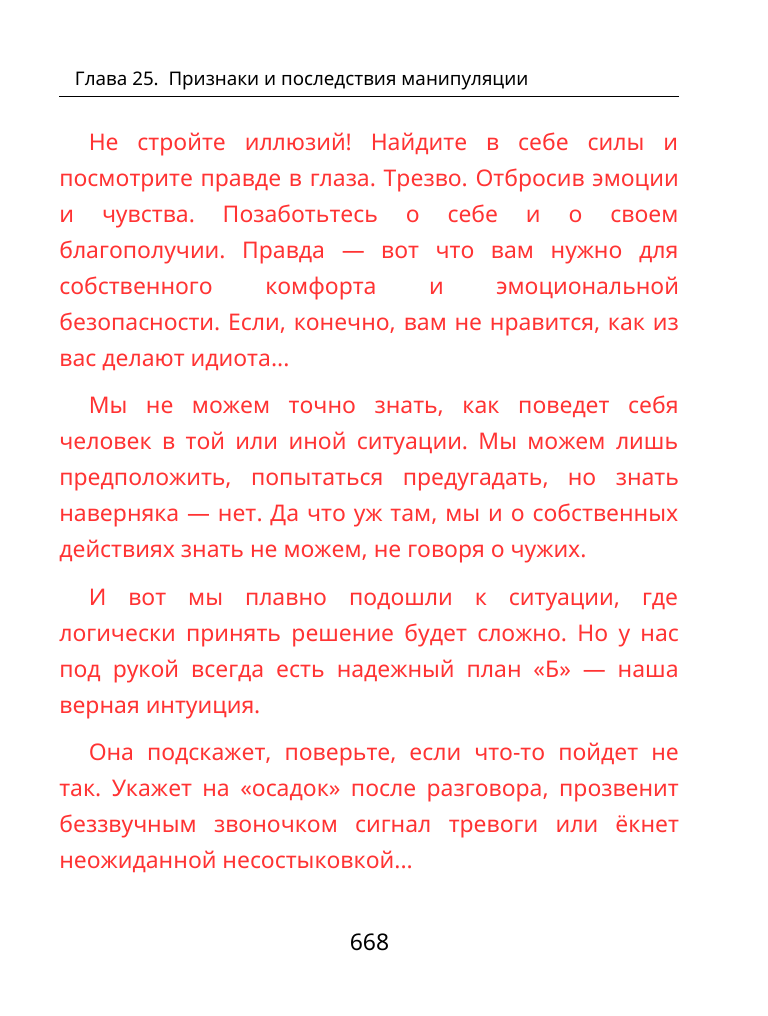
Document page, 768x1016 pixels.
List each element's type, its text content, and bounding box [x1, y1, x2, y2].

text Не стройте иллюзий! Найдите в себе силы и посмотрите правде в глаза. Трезво. Отбросив эмоции и чувства. Позаботьтесь о себе и о своем благополучии. Правда — вот что вам нужно для собственного комфорта и эмоциональной безопасности. Если, конечно, вам не нравится, как из вас делают идиота... [59, 126, 679, 373]
text Она подскажет, поверьте, если что-то пойдет не так. Укажет на «осадок» после разговора, прозвенит беззвучным звоночком сигнал тревоги или ёкнет неожиданной несостыковкой... [59, 736, 679, 875]
text И вот мы плавно подошли к ситуации, где логически принять решение будет сложно. Но у нас под рукой всегда есть надежный план «Б» — наша верная интуиция. [59, 581, 679, 720]
text Мы не можем точно знать, как поведет себя человек в той или иной ситуации. Мы можем лишь предположить, попытаться предугадать, но знать наверняка — нет. Да что уж там, мы и о собственных действиях знать не можем, не говоря о чужих. [59, 389, 679, 564]
